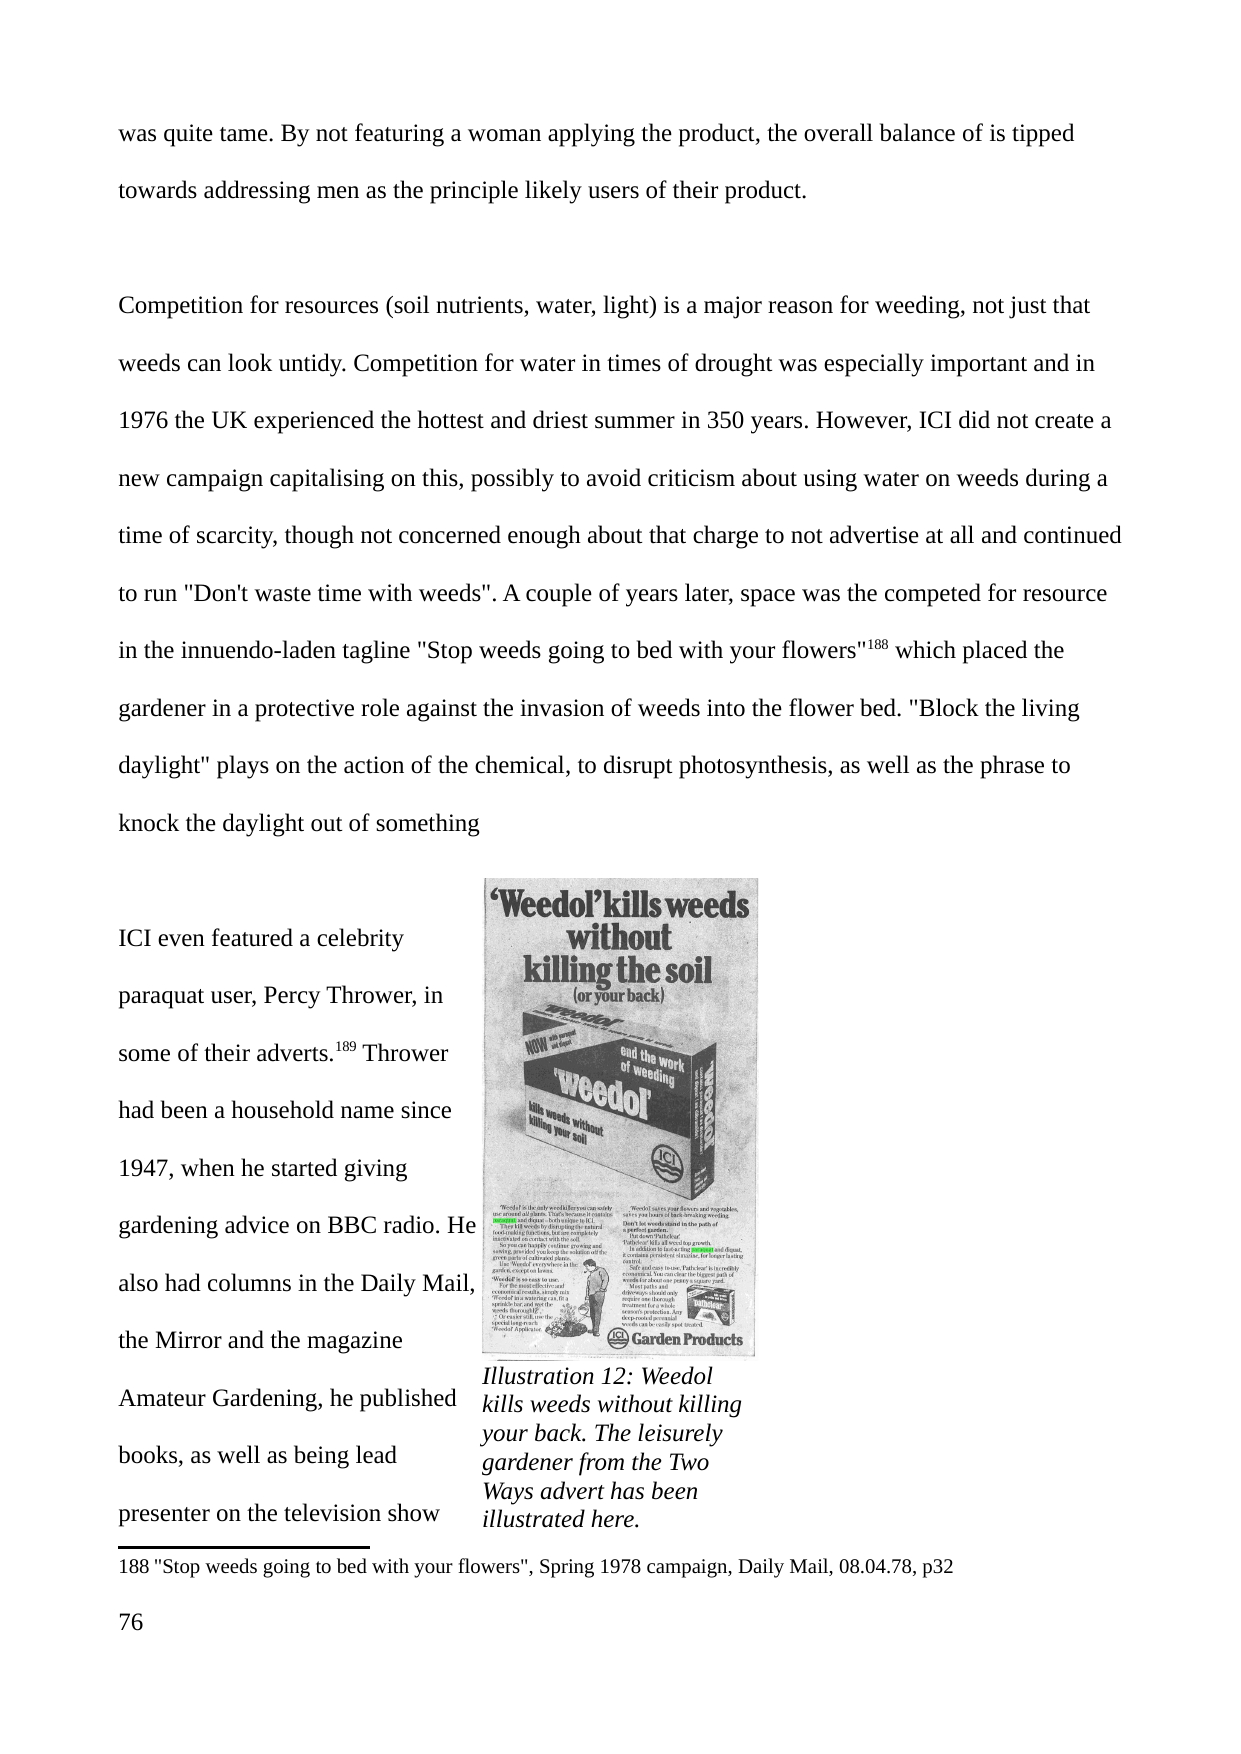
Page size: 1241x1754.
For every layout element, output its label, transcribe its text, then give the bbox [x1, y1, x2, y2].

text Illustration 12: Weedol kills weeds without killing your back. The leisurely gardener from the Two Ways advert has been illustrated here. [482, 1361, 758, 1533]
text Competition for resources (soil nutrients, water, light) is a major reason for weeding, not just that weeds can look untidy. Competition for water in times of drought was especially important and in 1976 the UK experienced the hottest and driest summer in 350 years. However, ICI did not create a new campaign capitalising on this, possibly to avoid criticism about using water on weeds during a time of scarcity, though not concerned enough about that charge to not advertise at all and continued to run "Don't waste time with weeds". A couple of years later, space was the competed for resource in the innuendo-laden tagline "Stop weeds going to bed with your flowers" which placed the gardener in a protective role against the invasion of weeds into the flower bed. "Block the living daylight" plays on the action of the chemical, to disrupt photosynthesis, as well as the phrase to knock the daylight out of something [118, 291, 1122, 837]
text "Stop weeds going to bed with your flowers", Spring 1978 campaign, Daily Mail, 08.04.78, p32 [118, 1553, 1122, 1578]
text ICI even featured a celebrity paraquat user, Percy Thrower, in some of their adverts. Thrower had been a household name since 1947, when he started giving gardening advice on BBC radio. He also had columns in the Daily Mail, the Mirror and the magazine Amateur Gardening, he published books, as well as being lead presenter on the television show [118, 923, 482, 1527]
picture [481, 878, 759, 1361]
text [758, 923, 1122, 1527]
text was quite tame. By not featuring a woman applying the product, the overall balance of is tipped towards addressing men as the principle likely users of their product. [118, 118, 1122, 204]
